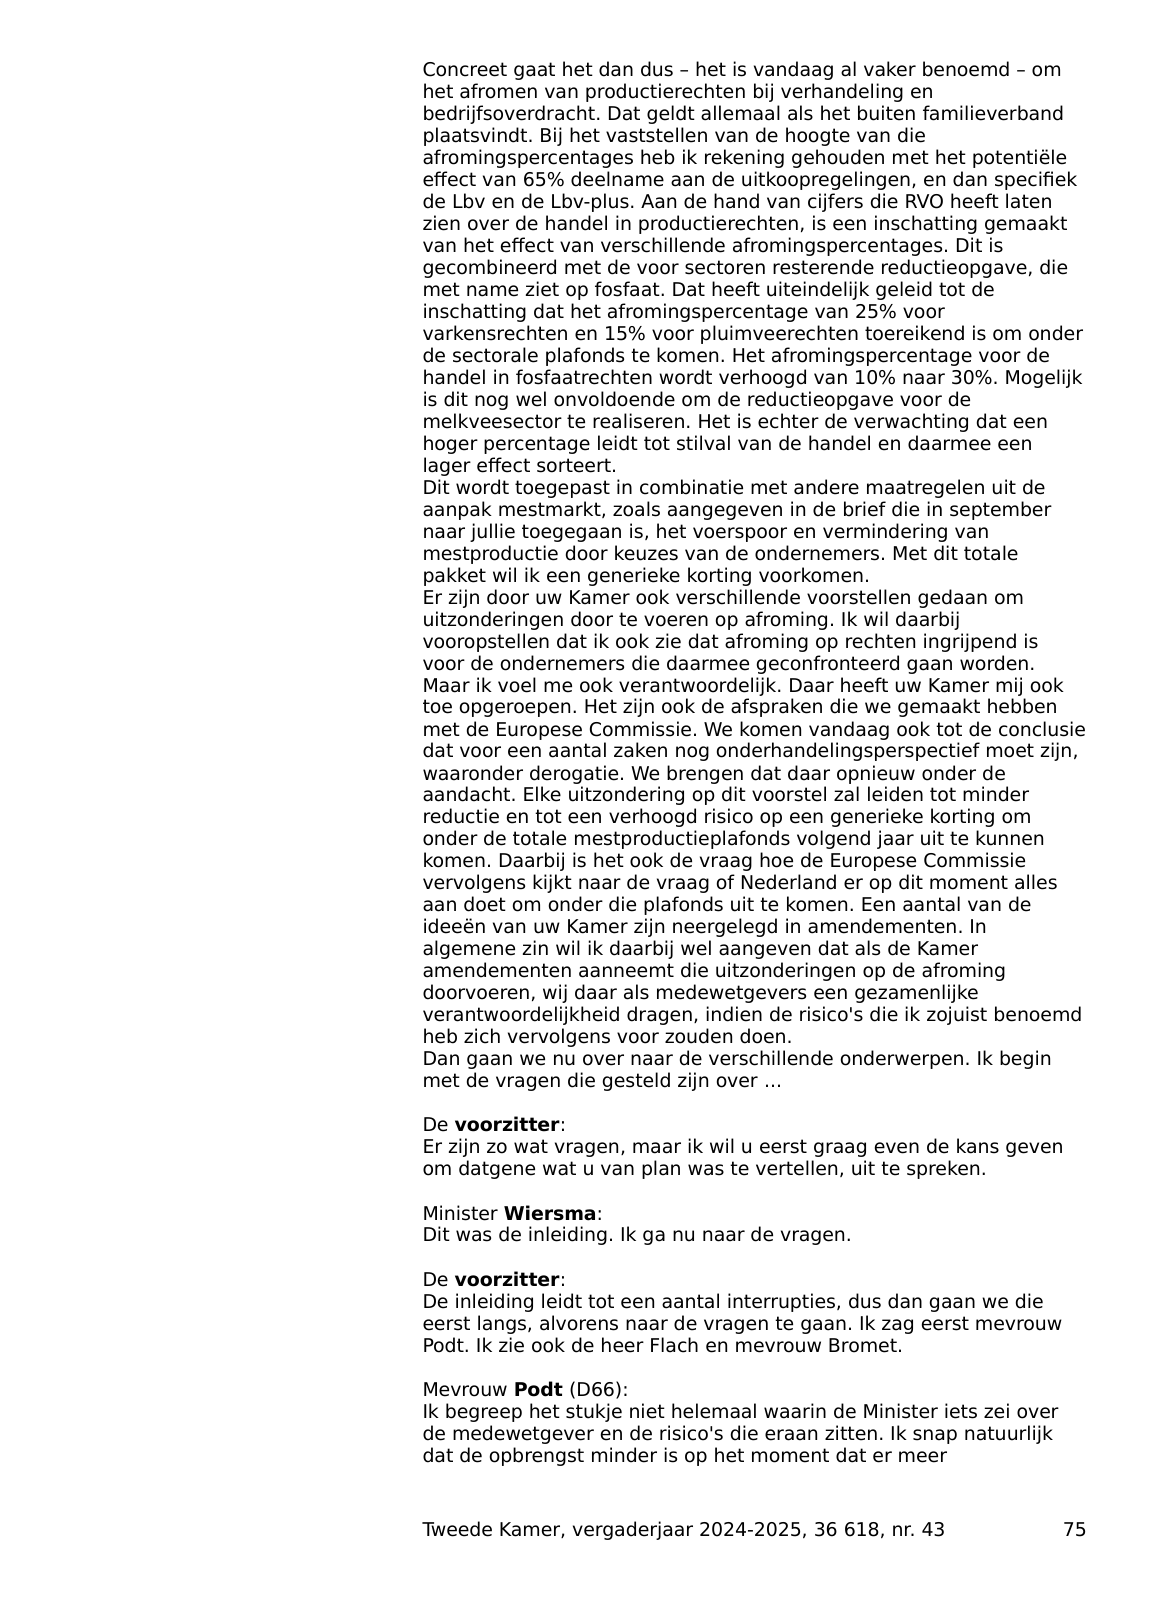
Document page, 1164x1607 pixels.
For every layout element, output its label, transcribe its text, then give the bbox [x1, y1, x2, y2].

text Dit was de inleiding. Ik ga nu naar de vragen. [422, 1224, 1087, 1246]
text Dan gaan we nu over naar de verschillende onderwerpen. Ik begin met de vragen die gesteld zijn over ... [422, 1048, 1087, 1092]
text Minister Wiersma: [422, 1202, 1087, 1224]
text De inleiding leidt tot een aantal interrupties, dus dan gaan we die eerst langs, alvorens naar de vragen te gaan. Ik zag eerst mevrouw Podt. Ik zie ook de heer Flach en mevrouw Bromet. [422, 1291, 1087, 1356]
text Er zijn zo wat vragen, maar ik wil u eerst graag even de kans geven om datgene wat u van plan was te vertellen, uit te spreken. [422, 1136, 1087, 1180]
text Ik begreep het stukje niet helemaal waarin de Minister iets zei over de medewetgever en de risico's die eraan zitten. Ik snap natuurlijk dat de opbrengst minder is op het moment dat er meer [422, 1401, 1087, 1467]
text Mevrouw Podt (D66): [422, 1379, 1087, 1401]
text Concreet gaat het dan dus – het is vandaag al vaker benoemd – om het afromen van productierechten bij verhandeling en bedrijfsoverdracht. Dat geldt allemaal als het buiten familieverband plaatsvindt. Bij het vaststellen van de hoogte van die afromingspercentages heb ik rekening gehouden met het potentiële effect van 65% deelname aan de uitkoopregelingen, en dan specifiek de Lbv en de Lbv-plus. Aan de hand van cijfers die RVO heeft laten zien over de handel in productierechten, is een inschatting gemaakt van het effect van verschillende afromingspercentages. Dit is gecombineerd met de voor sectoren resterende reductieopgave, die met name ziet op fosfaat. Dat heeft uiteindelijk geleid tot de inschatting dat het afromingspercentage van 25% voor varkensrechten en 15% voor pluimveerechten toereikend is om onder de sectorale plafonds te komen. Het afromingspercentage voor de handel in fosfaatrechten wordt verhoogd van 10% naar 30%. Mogelijk is dit nog wel onvoldoende om de reductieopgave voor de melkveesector te realiseren. Het is echter de verwachting dat een hoger percentage leidt tot stilval van de handel en daarmee een lager effect sorteert. [422, 59, 1087, 477]
text Er zijn door uw Kamer ook verschillende voorstellen gedaan om uitzonderingen door te voeren op afroming. Ik wil daarbij vooropstellen dat ik ook zie dat afroming op rechten ingrijpend is voor de ondernemers die daarmee geconfronteerd gaan worden. Maar ik voel me ook verantwoordelijk. Daar heeft uw Kamer mij ook toe opgeroepen. Het zijn ook de afspraken die we gemaakt hebben met de Europese Commissie. We komen vandaag ook tot de conclusie dat voor een aantal zaken nog onderhandelingsperspectief moet zijn, waaronder derogatie. We brengen dat daar opnieuw onder de aandacht. Elke uitzondering op dit voorstel zal leiden tot minder reductie en tot een verhoogd risico op een generieke korting om onder de totale mestproductieplafonds volgend jaar uit te kunnen komen. Daarbij is het ook de vraag hoe de Europese Commissie vervolgens kijkt naar de vraag of Nederland er op dit moment alles aan doet om onder die plafonds uit te komen. Een aantal van de ideeën van uw Kamer zijn neergelegd in amendementen. In algemene zin wil ik daarbij wel aangeven dat als de Kamer amendementen aanneemt die uitzonderingen op de afroming doorvoeren, wij daar als medewetgevers een gezamenlijke verantwoordelijkheid dragen, indien de risico's die ik zojuist benoemd heb zich vervolgens voor zouden doen. [422, 587, 1087, 1048]
text De voorzitter: [422, 1114, 1087, 1136]
text Dit wordt toegepast in combinatie met andere maatregelen uit de aanpak mestmarkt, zoals aangegeven in de brief die in september naar jullie toegegaan is, het voerspoor en vermindering van mestproductie door keuzes van de ondernemers. Met dit totale pakket wil ik een generieke korting voorkomen. [422, 477, 1087, 587]
text De voorzitter: [422, 1268, 1087, 1291]
